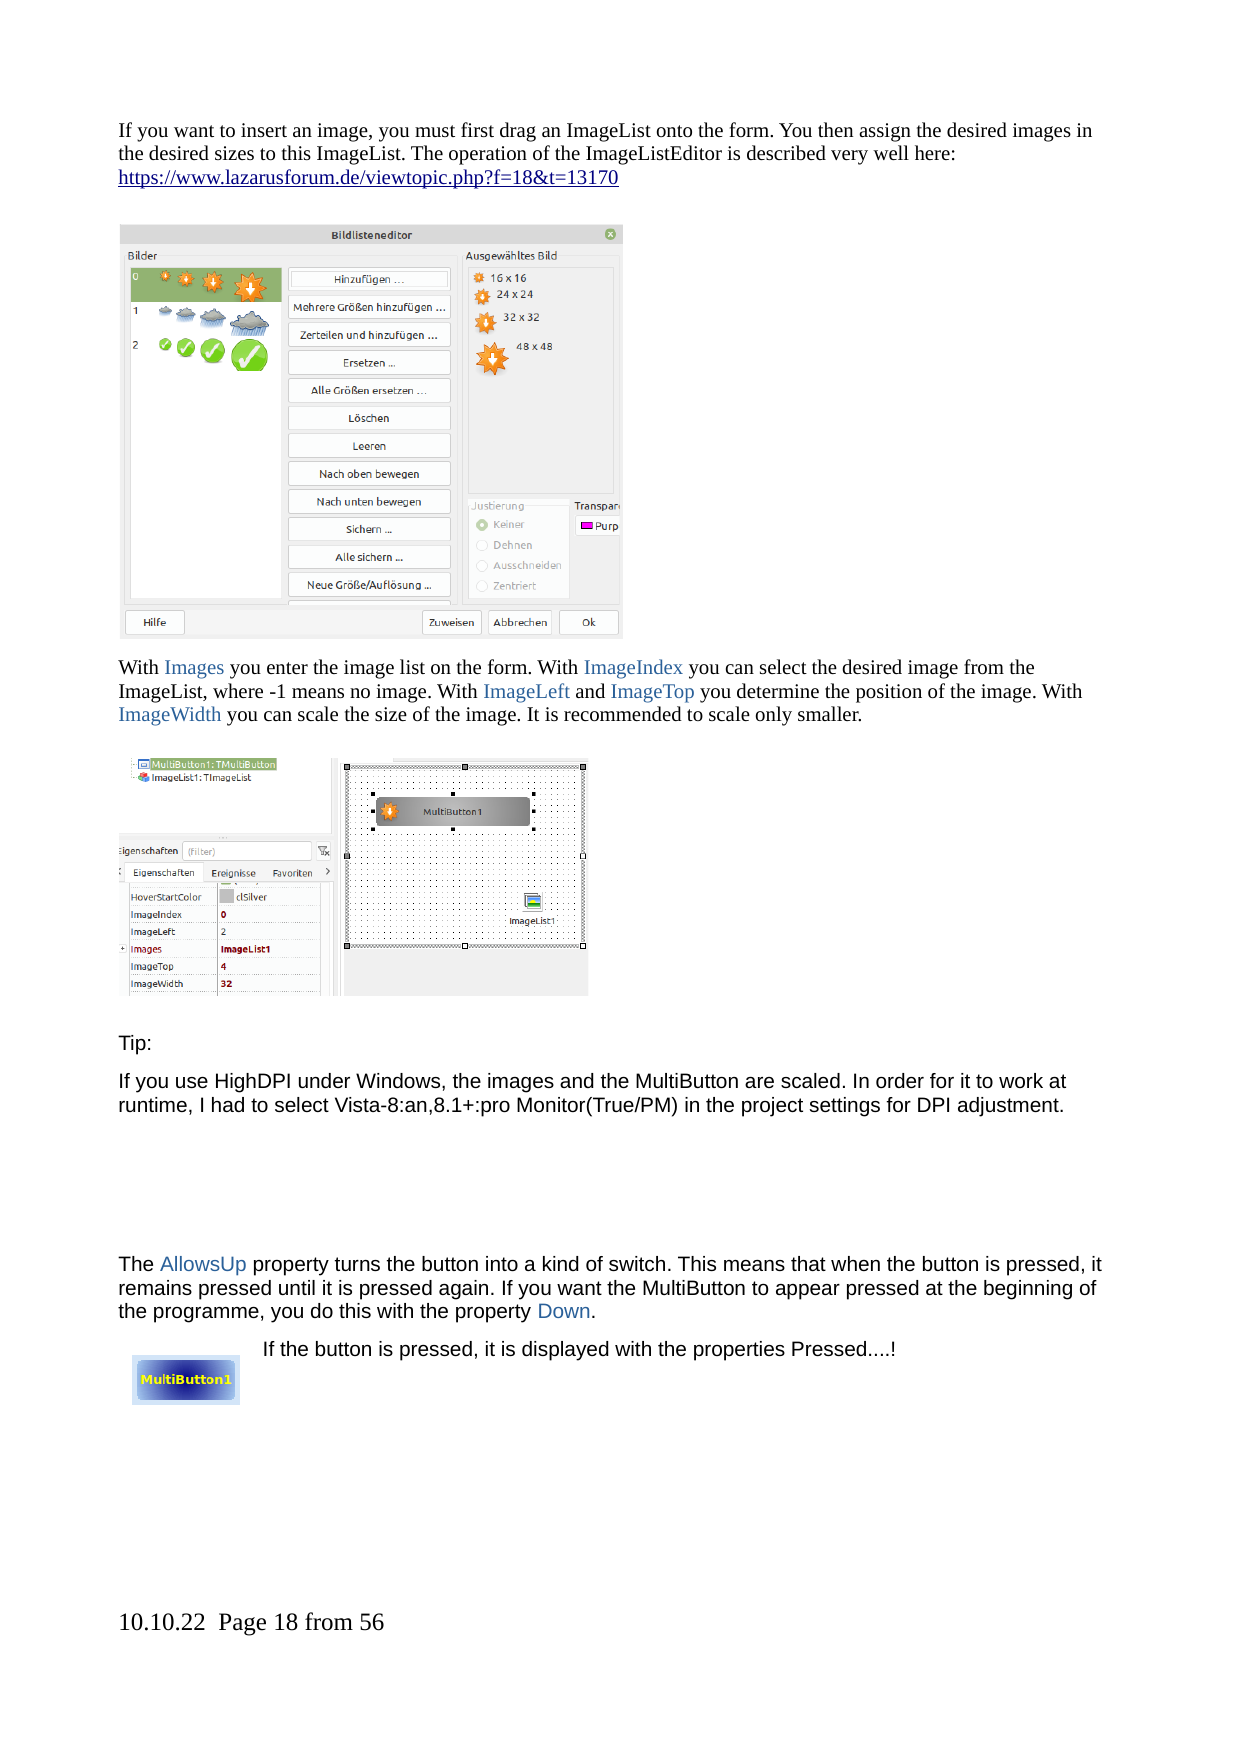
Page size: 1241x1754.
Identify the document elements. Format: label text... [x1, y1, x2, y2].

text If the button is pressed, it is displayed with the properties Pressed....! [118, 1338, 1122, 1362]
text If you want to insert an image, you must first drag an ImageList onto the form. You then assign the desired images in the desired sizes to this ImageList. The operation of the ImageListEditor is described very well here: https://www.lazarusforum.de/viewtopic.php?f=18&t=13170 [118, 118, 1122, 189]
text If you use HighDPI under Windows, the images and the MultiButton are scaled. In order for it to work at runtime, I had to select Vista-8:an,8.1+:pro Monitor(True/PM) in the project settings for DPI adjustment. [118, 1070, 1122, 1141]
text Tip: [118, 1032, 1122, 1056]
picture [119, 758, 589, 996]
picture [120, 1345, 251, 1412]
text With Images you enter the image list on the form. With ImageIndex you can select the desired image from the ImageList, where -1 means no image. With ImageLeft and ImageTop you determine the position of the image. With ImageWidth you can scale the size of the image. It is recommended to scale only smaller. [118, 656, 1122, 727]
text The AllowsUp property turns the button into a kind of switch. This means that when the button is pressed, it remains pressed until it is pressed again. If you want the MultiButton to appear pressed at the beginning of the programme, you do this with the property Down. [118, 1252, 1122, 1323]
picture [119, 224, 623, 639]
